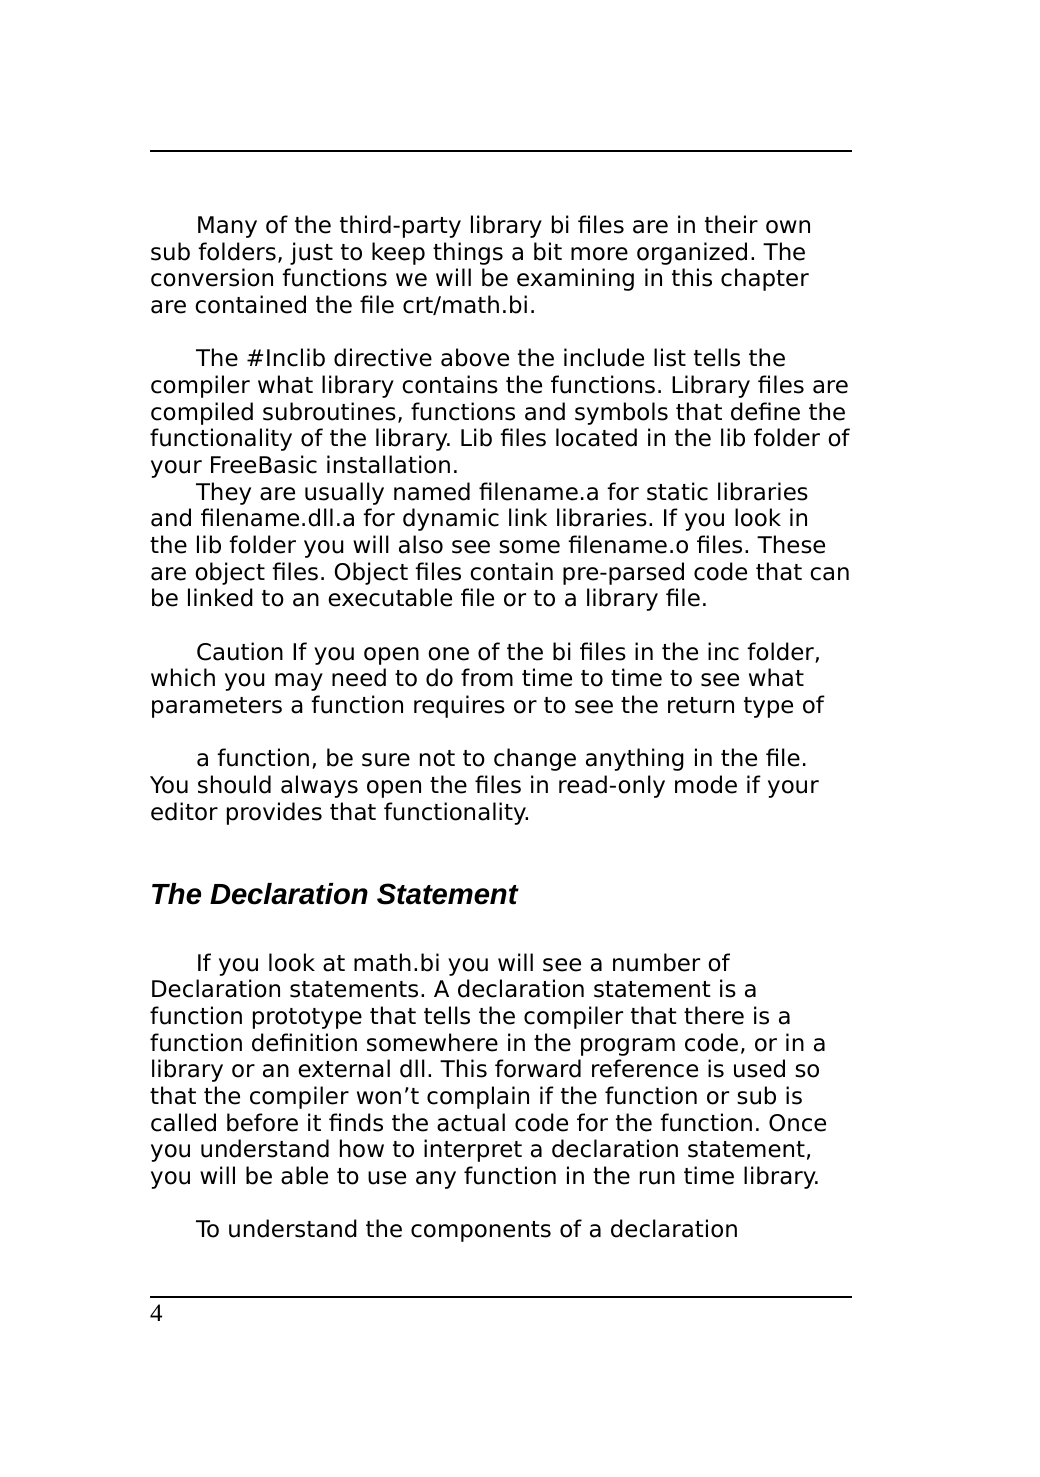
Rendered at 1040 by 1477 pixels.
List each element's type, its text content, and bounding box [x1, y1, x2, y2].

text The #Inclib directive above the include list tells the compiler what library contains the functions. Library files are compiled subroutines, functions and symbols that define the functionality of the library. Lib files located in the lib folder of your FreeBasic installation. [150, 345, 852, 479]
text Many of the third-party library bi files are in their own sub folders, just to keep things a bit more organized. The conversion functions we will be examining in this chapter are contained the file crt/math.bi. [150, 212, 852, 319]
text To understand the components of a declaration [150, 1216, 852, 1243]
text They are usually named filename.a for static libraries and filename.dll.a for dynamic link libraries. If you look in the lib folder you will also see some filename.o files. These are object files. Object files contain pre-parsed code that can be linked to an executable file or to a library file. [150, 479, 852, 612]
text a function, be sure not to change anything in the file. You should always open the files in read-only mode if your editor provides that functionality. [150, 745, 852, 825]
subtitle The Declaration Statement [150, 877, 852, 911]
text If you look at math.bi you will see a number of Declaration statements. A declaration statement is a function prototype that tells the compiler that there is a function definition somewhere in the program code, or in a library or an external dll. This forward reference is used so that the compiler won’t complain if the function or sub is called before it finds the actual code for the function. Once you understand how to interpret a declaration statement, you will be able to use any function in the run time library. [150, 950, 852, 1190]
text Caution If you open one of the bi files in the inc folder, which you may need to do from time to time to see what parameters a function requires or to see the return type of [150, 639, 852, 719]
